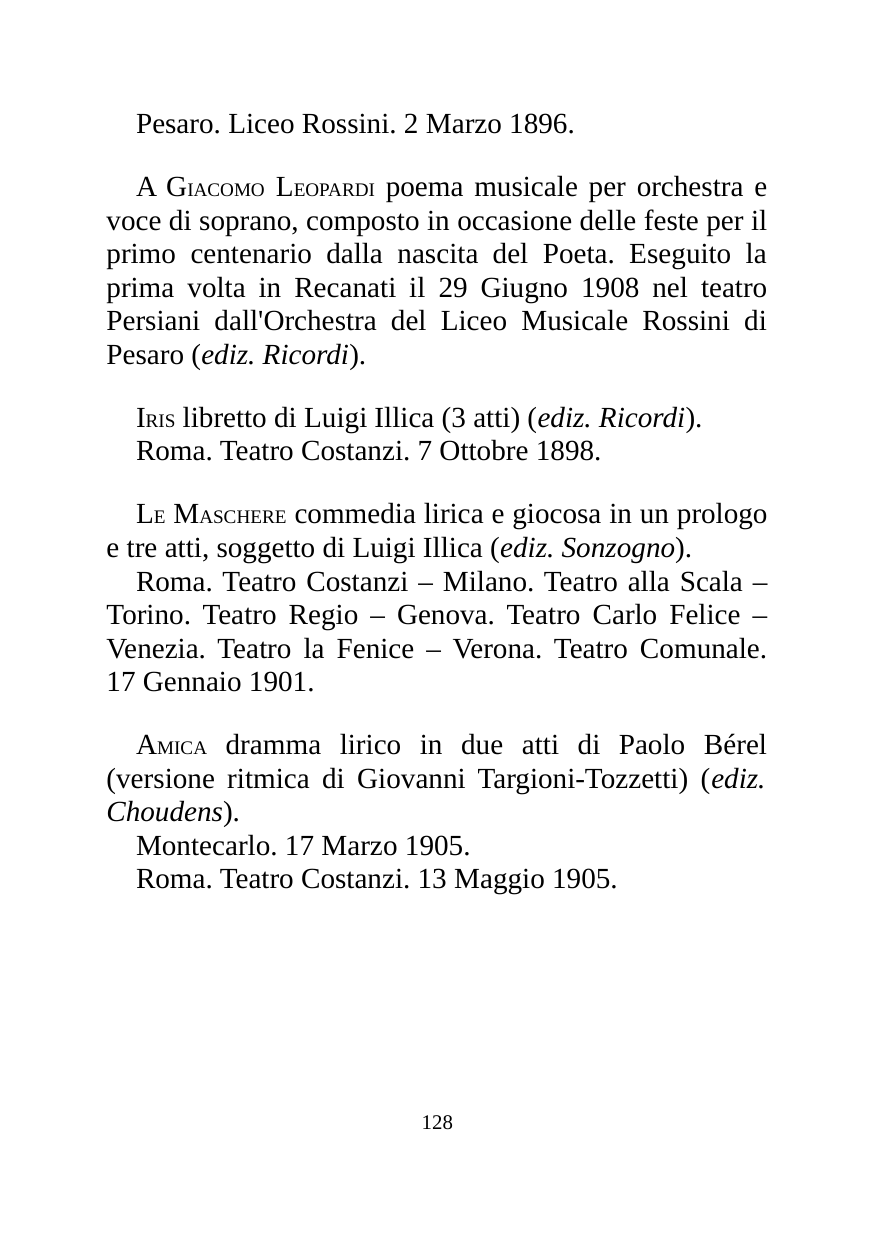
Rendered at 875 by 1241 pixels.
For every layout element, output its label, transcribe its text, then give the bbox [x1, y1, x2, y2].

text Amica dramma lirico in due atti di Paolo Bérel (versione ritmica di Giovanni Targioni-Tozzetti) (ediz. Choudens). [106, 727, 768, 828]
text Roma. Teatro Costanzi. 13 Maggio 1905. [106, 861, 768, 895]
text Pesaro. Liceo Rossini. 2 Marzo 1896. [106, 106, 768, 140]
text Iris libretto di Luigi Illica (3 atti) (ediz. Ricordi). [106, 400, 768, 433]
text Roma. Teatro Costanzi – Milano. Teatro alla Scala – Torino. Teatro Regio – Genova. Teatro Carlo Felice – Venezia. Teatro la Fenice – Verona. Teatro Comunale. 17 Gennaio 1901. [106, 564, 768, 698]
text Le Maschere commedia lirica e giocosa in un prologo e tre atti, soggetto di Luigi Illica (ediz. Sonzogno). [106, 497, 768, 564]
text A Giacomo Leopardi poema musicale per orchestra e voce di soprano, composto in occasione delle feste per il primo centenario dalla nascita del Poeta. Eseguito la prima volta in Recanati il 29 Giugno 1908 nel teatro Persiani dall'Orchestra del Liceo Musicale Rossini di Pesaro (ediz. Ricordi). [106, 169, 768, 371]
text Roma. Teatro Costanzi. 7 Ottobre 1898. [106, 433, 768, 467]
text Montecarlo. 17 Marzo 1905. [106, 828, 768, 861]
